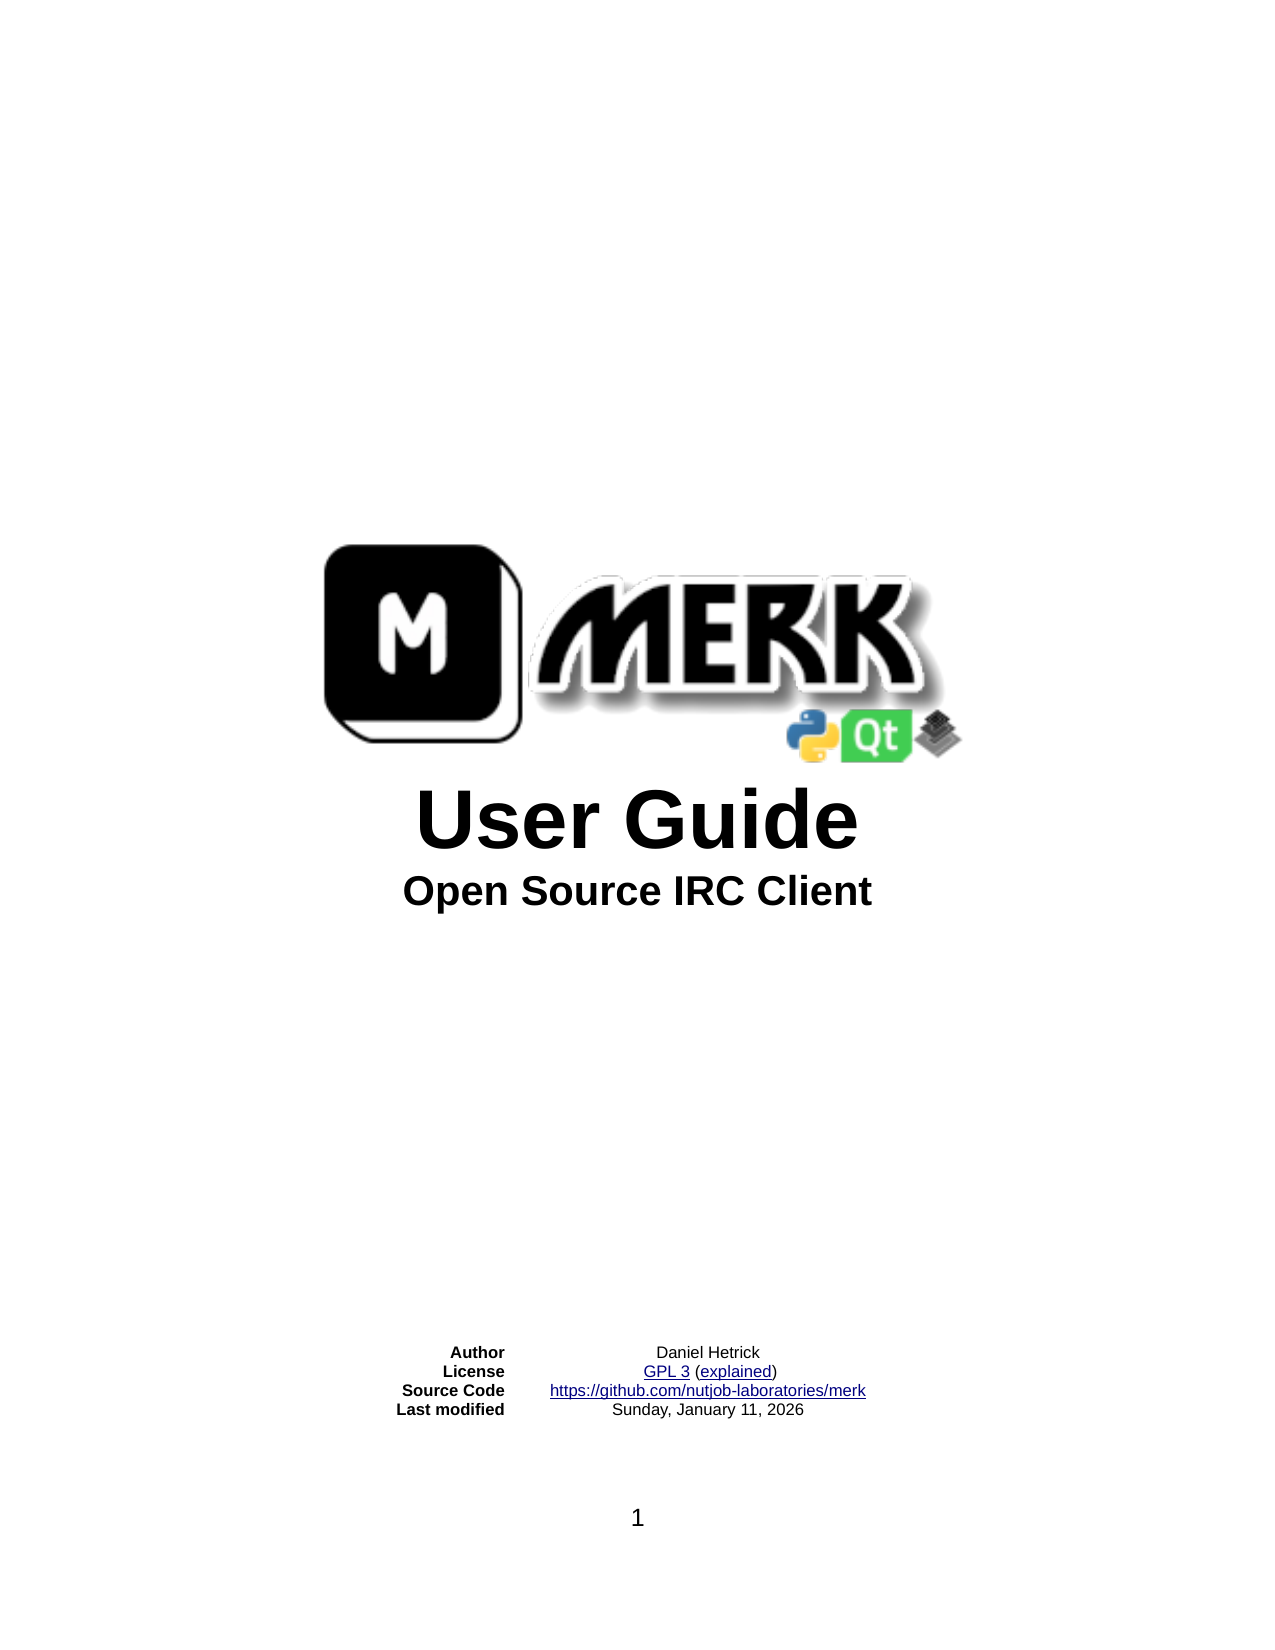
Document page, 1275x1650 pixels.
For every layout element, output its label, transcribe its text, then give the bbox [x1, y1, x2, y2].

table_cell Sunday, January 11, 2026 [519, 1400, 897, 1419]
table_header Daniel Hetrick [519, 1343, 897, 1362]
table_cell License [378, 1362, 518, 1381]
text User Guide [118, 771, 1157, 866]
table_cell GPL 3 (explained) [519, 1362, 897, 1381]
table_cell Last modified [378, 1400, 518, 1419]
table_cell Source Code [378, 1381, 518, 1400]
picture [304, 520, 971, 771]
text Open Source IRC Client [118, 866, 1157, 914]
table_header Author [378, 1343, 518, 1362]
table_cell https://github.com/nutjob-laboratories/merk [519, 1381, 897, 1400]
